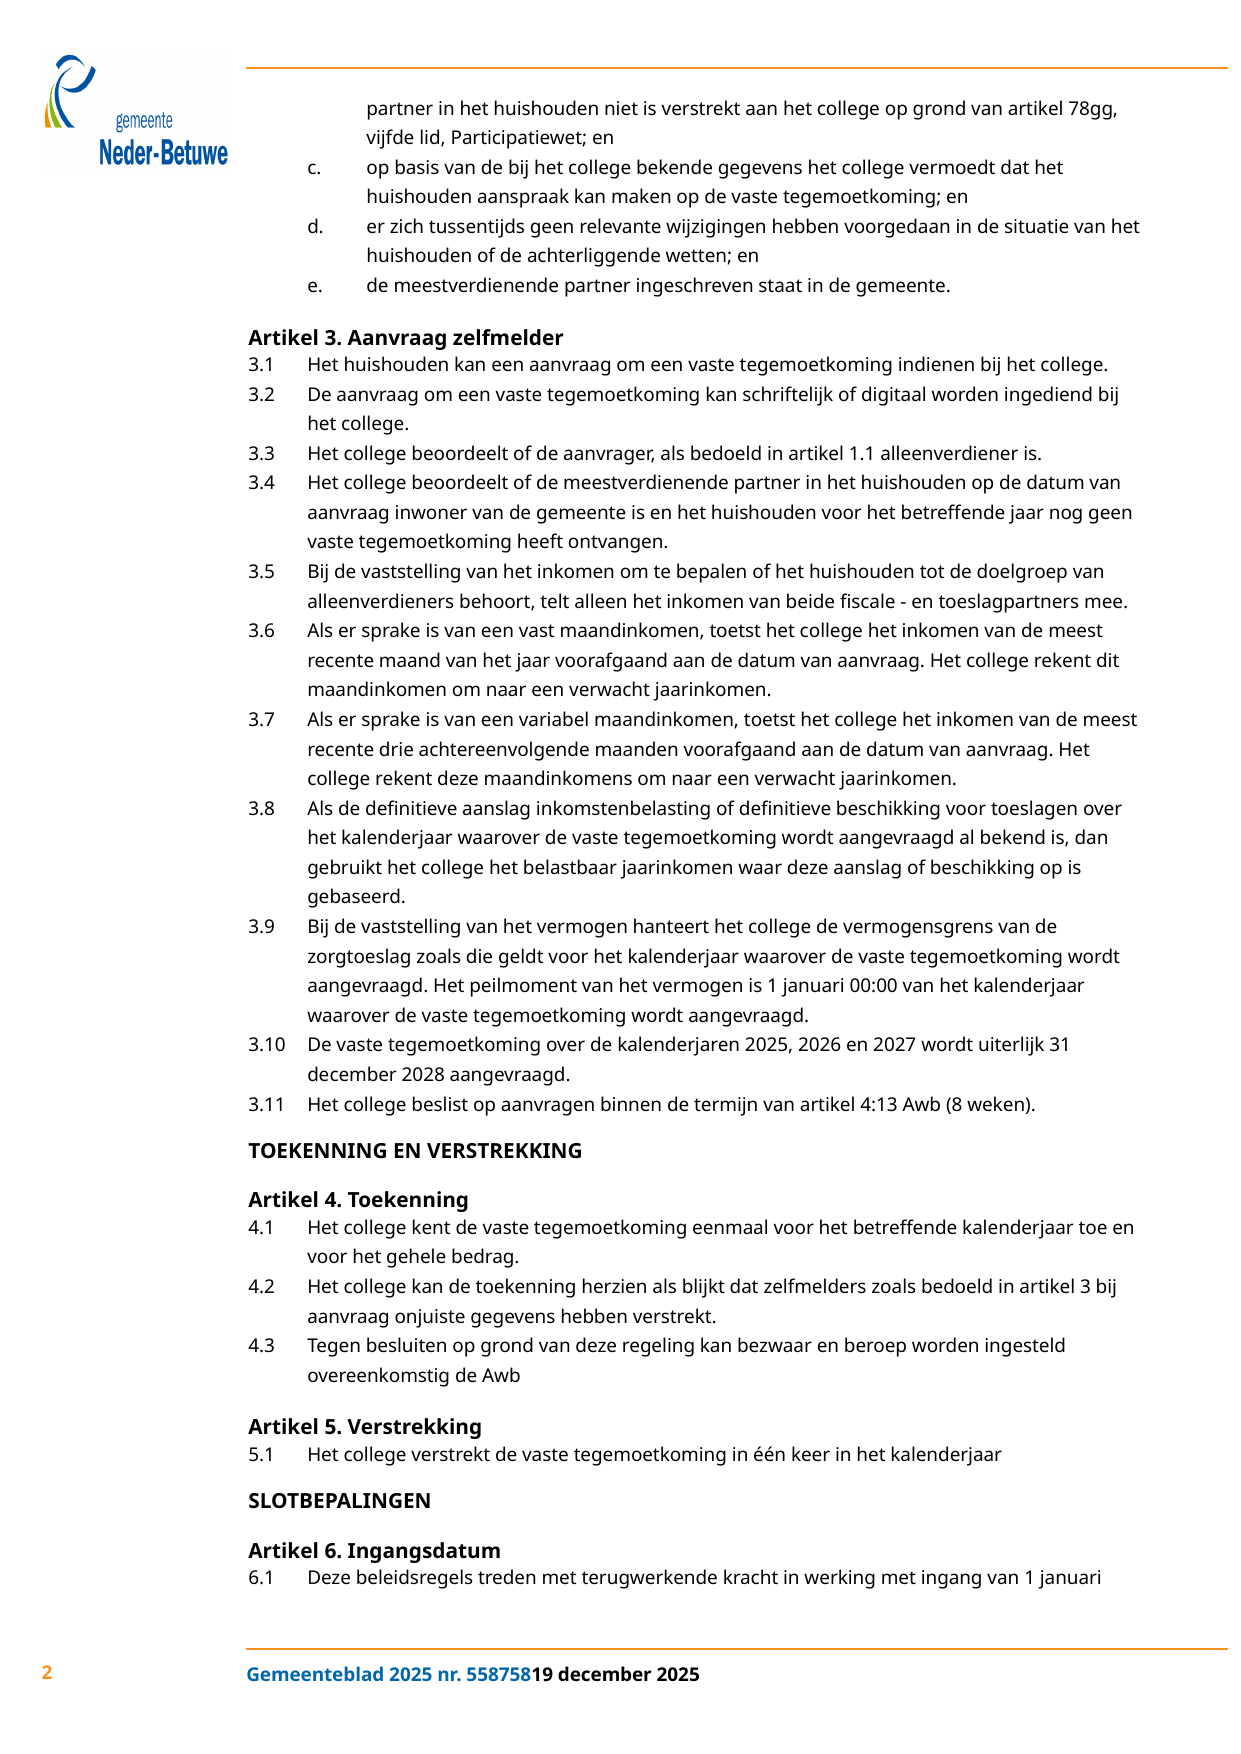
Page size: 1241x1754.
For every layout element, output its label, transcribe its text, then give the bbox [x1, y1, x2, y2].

text Artikel 6. Ingangsdatum [248, 1536, 1152, 1564]
list Het college beoordeelt of de meestverdienende partner in het huishouden op de datum van aanvraag inwoner van de gemeente is en het huishouden voor het betreffende jaar nog geen vaste tegemoetkoming heeft ontvangen. [248, 469, 1152, 554]
list Het college kan de toekenning herzien als blijkt dat zelfmelders zoals bedoeld in artikel 3 bij aanvraag onjuiste gegevens hebben verstrekt. [248, 1273, 1152, 1328]
list er zich tussentijds geen relevante wijzigingen hebben voorgedaan in de situatie van het huishouden of de achterliggende wetten; en [307, 213, 1152, 268]
text TOEKENNING EN VERSTREKKING [248, 1136, 1152, 1165]
list Bij de vaststelling van het vermogen hanteert het college de vermogensgrens van de zorgtoeslag zoals die geldt voor het kalenderjaar waarover de vaste tegemoetkoming wordt aangevraagd. Het peilmoment van het vermogen is 1 januari 00:00 van het kalenderjaar waarover de vaste tegemoetkoming wordt aangevraagd. [248, 913, 1152, 1028]
list De aanvraag om een vaste tegemoetkoming kan schriftelijk of digitaal worden ingediend bij het college. [248, 381, 1152, 436]
list Het college beoordeelt of de aanvrager, als bedoeld in artikel 1.1 alleenverdiener is. [248, 440, 1152, 466]
list Het college beslist op aanvragen binnen de termijn van artikel 4:13 Awb (8 weken). [248, 1091, 1152, 1116]
text Artikel 4. Toekenning [248, 1186, 1152, 1214]
list Deze beleidsregels treden met terugwerkende kracht in werking met ingang van 1 januari [248, 1564, 1152, 1590]
picture [41, 47, 231, 172]
list Het huishouden kan een aanvraag om een vaste tegemoetkoming indienen bij het college. [248, 351, 1152, 377]
text SLOTBEPALINGEN [248, 1486, 1152, 1515]
list Het college kent de vaste tegemoetkoming eenmaal voor het betreffende kalenderjaar toe en voor het gehele bedrag. [248, 1214, 1152, 1269]
text Artikel 5. Verstrekking [248, 1412, 1152, 1441]
list de meestverdienende partner ingeschreven staat in de gemeente. [307, 272, 1152, 298]
list Het college verstrekt de vaste tegemoetkoming in één keer in het kalenderjaar [248, 1441, 1152, 1467]
list partner in het huishouden niet is verstrekt aan het college op grond van artikel 78gg, vijfde lid, Participatiewet; en [307, 95, 1152, 150]
list De vaste tegemoetkoming over de kalenderjaren 2025, 2026 en 2027 wordt uiterlijk 31 december 2028 aangevraagd. [248, 1032, 1152, 1087]
list op basis van de bij het college bekende gegevens het college vermoedt dat het huishouden aanspraak kan maken op de vaste tegemoetkoming; en [307, 154, 1152, 209]
text Artikel 3. Aanvraag zelfmelder [248, 323, 1152, 351]
list Als er sprake is van een variabel maandinkomen, toetst het college het inkomen van de meest recente drie achtereenvolgende maanden voorafgaand aan de datum van aanvraag. Het college rekent deze maandinkomens om naar een verwacht jaarinkomen. [248, 706, 1152, 791]
list Tegen besluiten op grond van deze regeling kan bezwaar en beroep worden ingesteld overeenkomstig de Awb [248, 1332, 1152, 1388]
list Als er sprake is van een vast maandinkomen, toetst het college het inkomen van de meest recente maand van het jaar voorafgaand aan de datum van aanvraag. Het college rekent dit maandinkomen om naar een verwacht jaarinkomen. [248, 617, 1152, 702]
list Bij de vaststelling van het inkomen om te bepalen of het huishouden tot de doelgroep van alleenverdieners behoort, telt alleen het inkomen van beide fiscale - en toeslagpartners mee. [248, 558, 1152, 613]
list Als de definitieve aanslag inkomstenbelasting of definitieve beschikking voor toeslagen over het kalenderjaar waarover de vaste tegemoetkoming wordt aangevraagd al bekend is, dan gebruikt het college het belastbaar jaarinkomen waar deze aanslag of beschikking op is gebaseerd. [248, 795, 1152, 909]
